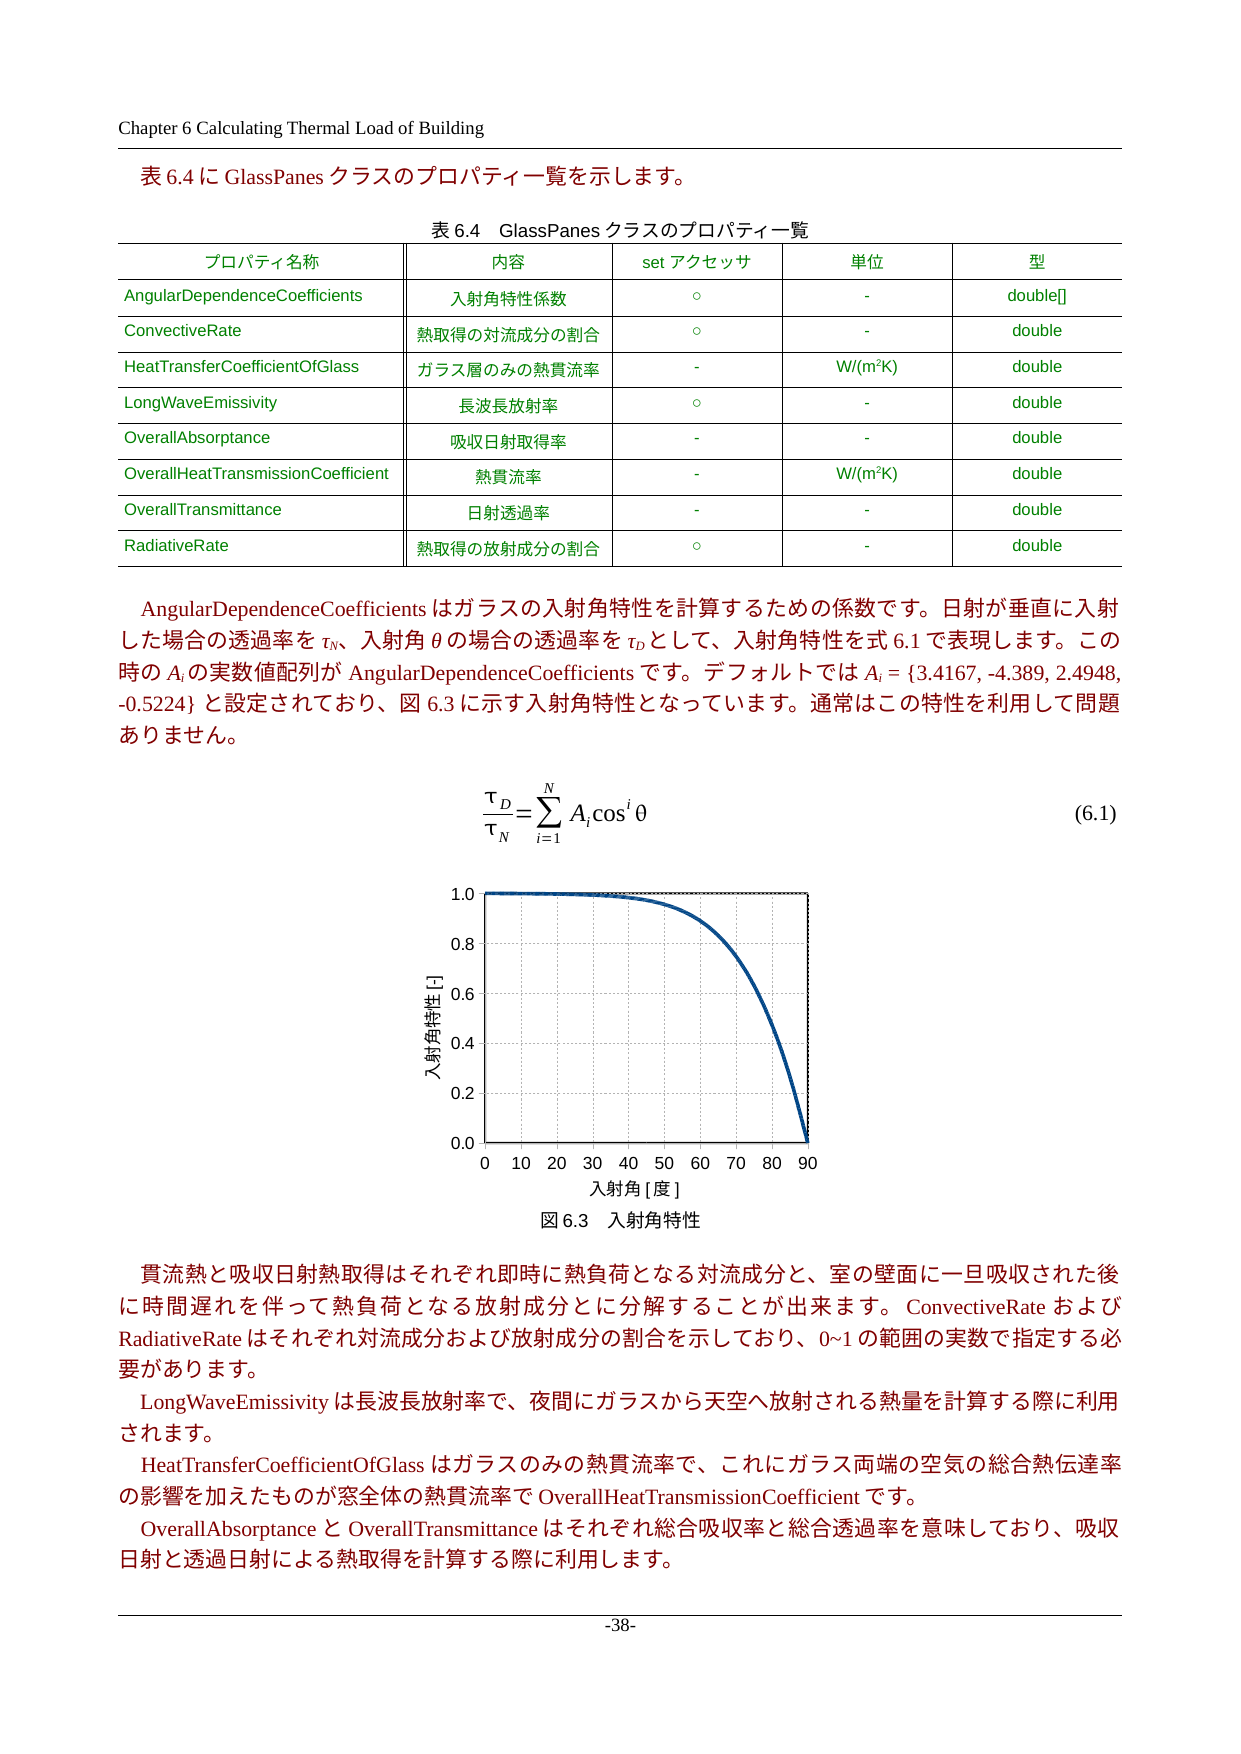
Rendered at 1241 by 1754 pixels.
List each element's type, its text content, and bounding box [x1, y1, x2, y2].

table_cell - [613, 460, 782, 494]
text OverallAbsorptanceとOverallTransmittanceはそれぞれ総合吸収率と総合透過率を意味しており、吸収日射と透過日射による熱取得を計算する際に利用します。 [118, 1511, 1122, 1574]
text 図6.3 入射角特性 [414, 1206, 826, 1233]
table_header 内容 [407, 244, 612, 279]
table_cell - [783, 496, 952, 530]
table_cell - [613, 424, 782, 459]
table_cell ConvectiveRate [118, 317, 403, 352]
table_cell ○ [613, 388, 782, 423]
table_header [118, 774, 1010, 853]
table_cell double [953, 460, 1122, 494]
table_cell double [953, 531, 1122, 566]
table_cell OverallHeatTransmissionCoefficient [118, 460, 403, 494]
table_cell 熱取得の対流成分の割合 [407, 317, 612, 352]
table_cell 吸収日射取得率 [407, 424, 612, 459]
table_cell - [783, 388, 952, 423]
table_cell LongWaveEmissivity [118, 388, 403, 423]
table_cell ○ [613, 317, 782, 352]
table_cell double[] [953, 280, 1122, 316]
table_cell OverallTransmittance [118, 496, 403, 530]
table_cell - [783, 317, 952, 352]
table_cell 日射透過率 [407, 496, 612, 530]
table_cell W/(m2K) [783, 460, 952, 494]
table_cell 熱貫流率 [407, 460, 612, 494]
table_cell double [953, 317, 1122, 352]
table_cell RadiativeRate [118, 531, 403, 566]
table_header set アクセッサ [613, 244, 782, 279]
table_cell double [953, 496, 1122, 530]
table_cell - [783, 280, 952, 316]
table_cell double [953, 424, 1122, 459]
table_cell OverallAbsorptance [118, 424, 403, 459]
table_cell double [953, 353, 1122, 387]
table_cell W/(m2K) [783, 353, 952, 387]
table_cell AngularDependenceCoefficients [118, 280, 403, 316]
text 表6.4にGlassPanesクラスのプロパティ一覧を示します。 [118, 159, 1122, 191]
table_cell ○ [613, 280, 782, 316]
text LongWaveEmissivityは長波長放射率で、夜間にガラスから天空へ放射される熱量を計算する際に利用されます。 [118, 1384, 1122, 1447]
table_header 型 [953, 244, 1122, 279]
table_cell - [613, 353, 782, 387]
table_cell 入射角特性係数 [407, 280, 612, 316]
text AngularDependenceCoefficientsはガラスの入射角特性を計算するための係数です。日射が垂直に入射した場合の透過率をτN、入射角θの場合の透過率をτDとして、入射角特性を式6.1で表現します。この時のAiの実数値配列がAngularDependenceCoefficientsです。デフォルトではAi = {3.4167, -4.389, 2.4948, -0.5224} と設定されており、図6.3に示す入射角特性となっています。通常はこの特性を利用して問題ありません。 [118, 591, 1122, 749]
table_cell double [953, 388, 1122, 423]
table_cell - [783, 424, 952, 459]
table_cell - [613, 496, 782, 530]
table_cell ガラス層のみの熱貫流率 [407, 353, 612, 387]
table_cell ○ [613, 531, 782, 566]
table_cell HeatTransferCoefficientOfGlass [118, 353, 403, 387]
table_cell 長波長放射率 [407, 388, 612, 423]
table_header (6.1) [1010, 774, 1122, 853]
text 貫流熱と吸収日射熱取得はそれぞれ即時に熱負荷となる対流成分と、室の壁面に一旦吸収された後に時間遅れを伴って熱負荷となる放射成分とに分解することが出来ます。ConvectiveRateおよびRadiativeRateはそれぞれ対流成分および放射成分の割合を示しており、0~1の範囲の実数で指定する必要があります。 [118, 1257, 1122, 1384]
table_cell - [783, 531, 952, 566]
table_cell 熱取得の放射成分の割合 [407, 531, 612, 566]
text HeatTransferCoefficientOfGlassはガラスのみの熱貫流率で、これにガラス両端の空気の総合熱伝達率の影響を加えたものが窓全体の熱貫流率でOverallHeatTransmissionCoefficientです。 [118, 1447, 1122, 1511]
text 表6.4 GlassPanesクラスのプロパティ一覧 [118, 215, 1122, 242]
table_header プロパティ名称 [118, 244, 403, 279]
table_header 単位 [783, 244, 952, 279]
